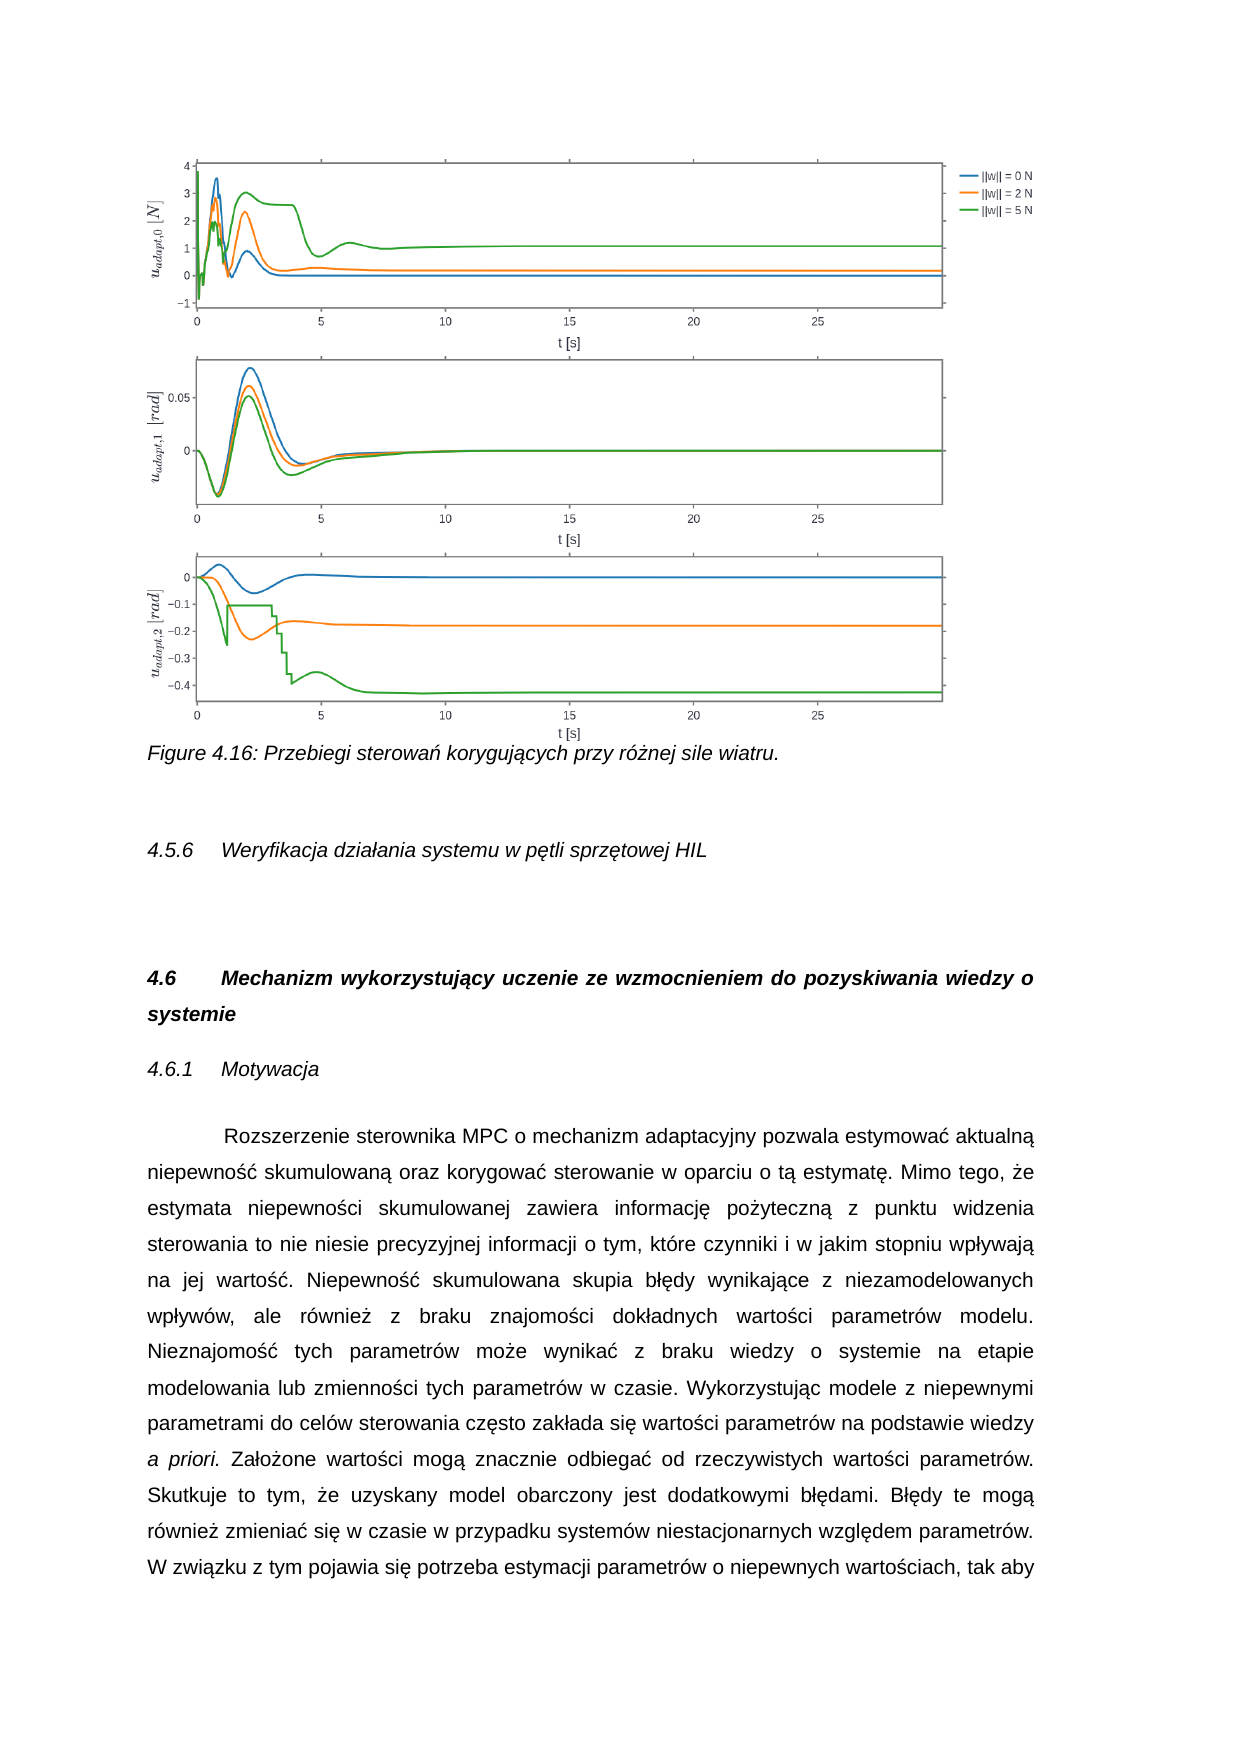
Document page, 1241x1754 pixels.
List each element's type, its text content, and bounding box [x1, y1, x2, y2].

text Rozszerzenie sterownika MPC o mechanizm adaptacyjny pozwala estymować aktualną niepewność skumulowaną oraz korygować sterowanie w oparciu o tą estymatę. Mimo tego, że estymata niepewności skumulowanej zawiera informację pożyteczną z punktu widzenia sterowania to nie niesie precyzyjnej informacji o tym, które czynniki i w jakim stopniu wpływają na jej wartość. Niepewność skumulowana skupia błędy wynikające z niezamodelowanych wpływów, ale również z braku znajomości dokładnych wartości parametrów modelu. Nieznajomość tych parametrów może wynikać z braku wiedzy o systemie na etapie modelowania lub zmienności tych parametrów w czasie. Wykorzystując modele z niepewnymi parametrami do celów sterowania często zakłada się wartości parametrów na podstawie wiedzy a priori. Założone wartości mogą znacznie odbiegać od rzeczywistych wartości parametrów. Skutkuje to tym, że uzyskany model obarczony jest dodatkowymi błędami. Błędy te mogą również zmieniać się w czasie w przypadku systemów niestacjonarnych względem parametrów. W związku z tym pojawia się potrzeba estymacji parametrów o niepewnych wartościach, tak aby [147, 1124, 1035, 1579]
subtitle Mechanizm wykorzystujący uczenie ze wzmocnieniem do pozyskiwania wiedzy o systemie [147, 966, 1035, 1026]
subtitle Motywacja [147, 1057, 1035, 1081]
text Figure 4.16: Przebiegi sterowań korygujących przy różnej sile wiatru. [147, 741, 1035, 765]
subtitle Weryfikacja działania systemu w pętli sprzętowej HIL [147, 838, 1035, 862]
picture [147, 159, 1035, 741]
